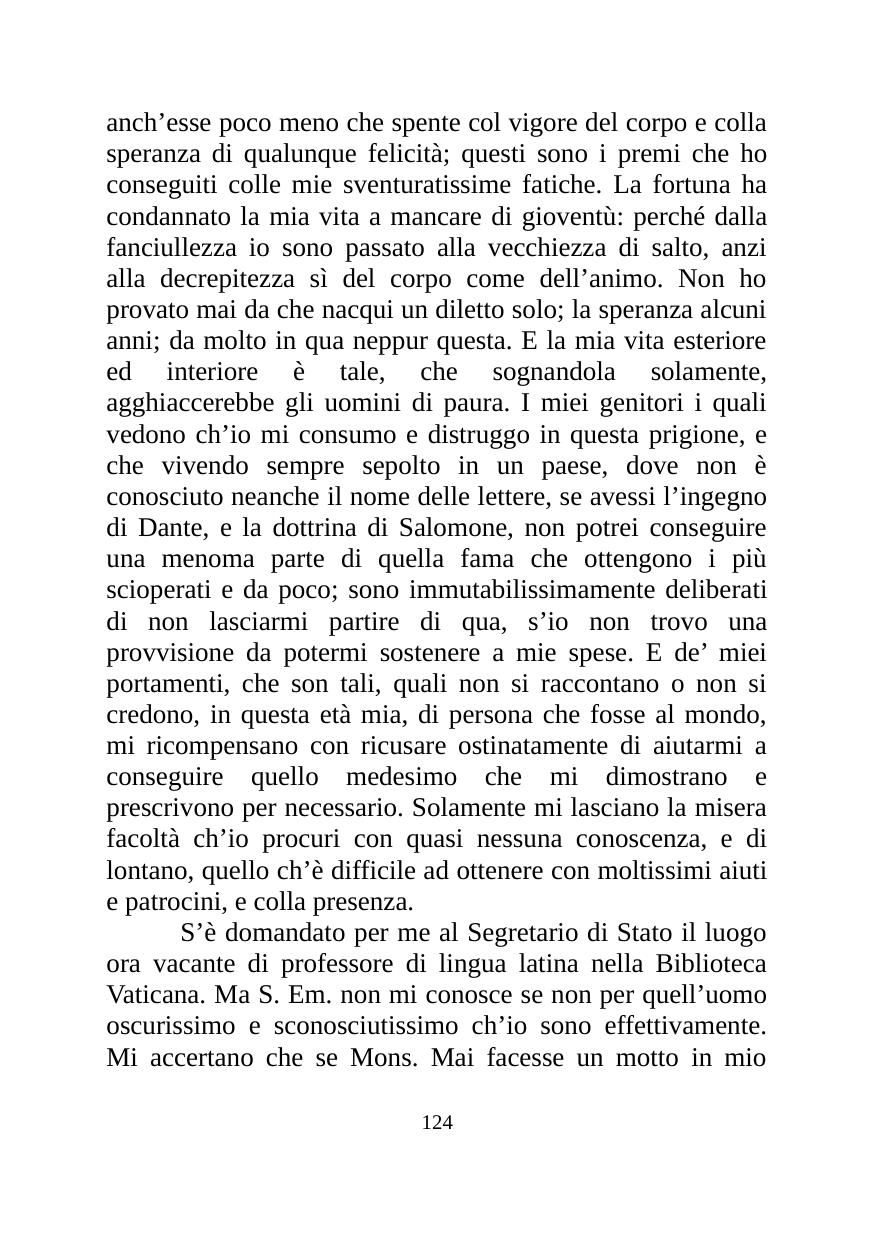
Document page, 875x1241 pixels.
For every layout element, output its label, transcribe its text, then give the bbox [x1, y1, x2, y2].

text anch’esse poco meno che spente col vigore del corpo e colla speranza di qualunque felicità; questi sono i premi che ho conseguiti colle mie sventuratissime fatiche. La fortuna ha condannato la mia vita a mancare di gioventù: perché dalla fanciullezza io sono passato alla vecchiezza di salto, anzi alla decrepitezza sì del corpo come dell’animo. Non ho provato mai da che nacqui un diletto solo; la speranza alcuni anni; da molto in qua neppur questa. E la mia vita esteriore ed interiore è tale, che sognandola solamente, agghiaccerebbe gli uomini di paura. I miei genitori i quali vedono ch’io mi consumo e distruggo in questa prigione, e che vivendo sempre sepolto in un paese, dove non è conosciuto neanche il nome delle lettere, se avessi l’ingegno di Dante, e la dottrina di Salomone, non potrei conseguire una menoma parte di quella fama che ottengono i più scioperati e da poco; sono immutabilissimamente deliberati di non lasciarmi partire di qua, s’io non trovo una provvisione da potermi sostenere a mie spese. E de’ miei portamenti, che son tali, quali non si raccontano o non si credono, in questa età mia, di persona che fosse al mondo, mi ricompensano con ricusare ostinatamente di aiutarmi a conseguire quello medesimo che mi dimostrano e prescrivono per necessario. Solamente mi lasciano la misera facoltà ch’io procuri con quasi nessuna conoscenza, e di lontano, quello ch’è difficile ad ottenere con moltissimi aiuti e patrocini, e colla presenza. [106, 106, 768, 916]
text S’è domandato per me al Segretario di Stato il luogo ora vacante di professore di lingua latina nella Biblioteca Vaticana. Ma S. Em. non mi conosce se non per quell’uomo oscurissimo e sconosciutissimo ch’io sono effettivamente. Mi accertano che se Mons. Mai facesse un motto in mio [106, 916, 768, 1072]
